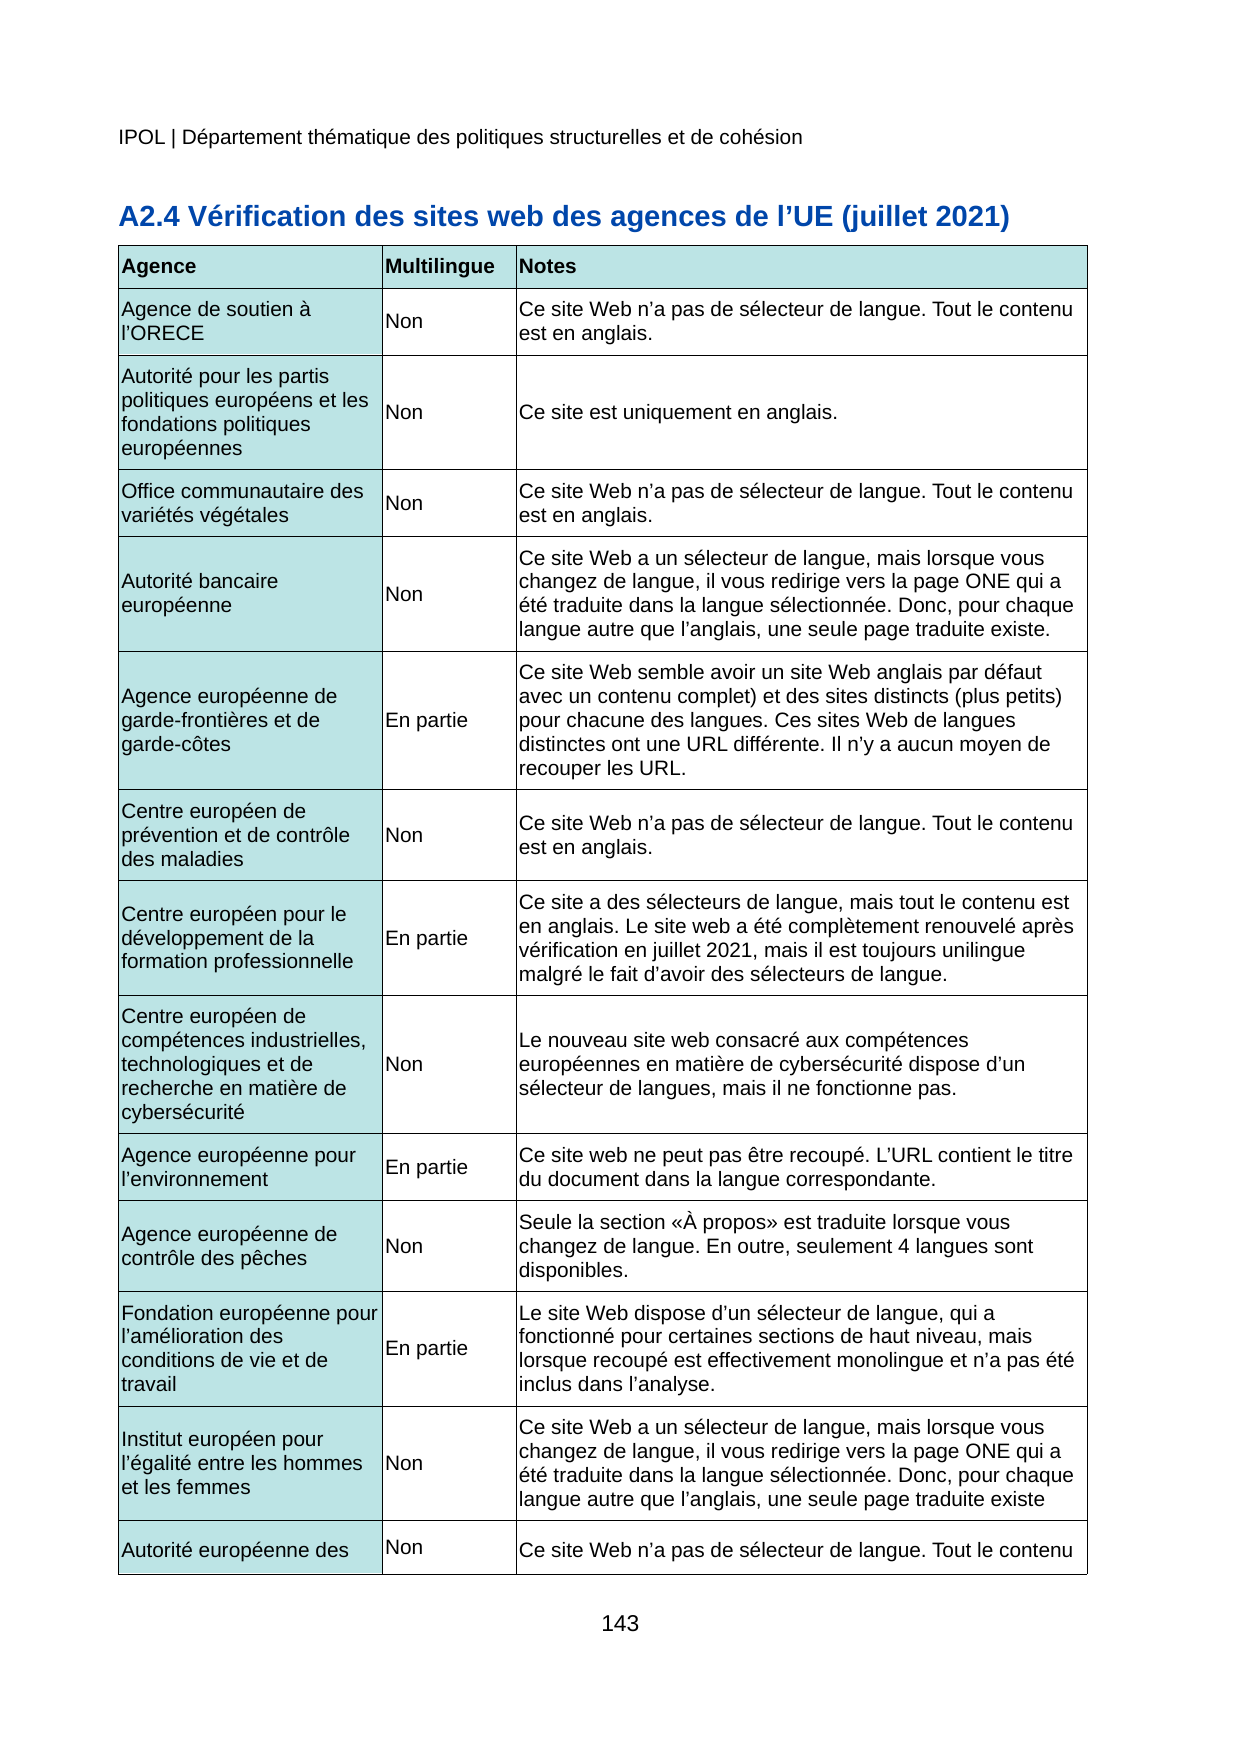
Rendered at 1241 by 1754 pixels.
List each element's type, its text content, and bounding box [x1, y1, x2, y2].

table_cell En partie [383, 652, 516, 789]
table_cell Seule la section «À propos» est traduite lorsque vous changez de langue. En outre, seulement 4 langues sont disponibles. [517, 1201, 1087, 1291]
table_cell Ce site Web n’a pas de sélecteur de langue. Tout le contenu est en anglais. [517, 470, 1087, 536]
table_cell Ce site Web n’a pas de sélecteur de langue. Tout le contenu est en anglais. [517, 289, 1087, 354]
table_cell Agence de soutien à l’ORECE [119, 289, 382, 354]
table_cell Ce site Web a un sélecteur de langue, mais lorsque vous changez de langue, il vous redirige vers la page ONE qui a été traduite dans la langue sélectionnée. Donc, pour chaque langue autre que l’anglais, une seule page traduite existe [517, 1407, 1087, 1520]
table_cell Ce site Web a un sélecteur de langue, mais lorsque vous changez de langue, il vous redirige vers la page ONE qui a été traduite dans la langue sélectionnée. Donc, pour chaque langue autre que l’anglais, une seule page traduite existe. [517, 537, 1087, 651]
table_cell Ce site Web n’a pas de sélecteur de langue. Tout le contenu [517, 1521, 1087, 1573]
table_cell Centre européen de prévention et de contrôle des maladies [119, 790, 382, 880]
table_cell Institut européen pour l’égalité entre les hommes et les femmes [119, 1407, 382, 1520]
subtitle A2.4 Vérification des sites web des agences de l’UE (juillet 2021) [118, 199, 1122, 232]
table_cell En partie [383, 1292, 516, 1406]
table_cell Non [383, 996, 516, 1133]
table_cell Non [383, 1201, 516, 1291]
table_cell Agence européenne pour l’environnement [119, 1134, 382, 1200]
table_cell Agence européenne de garde-frontières et de garde-côtes [119, 652, 382, 789]
table_cell Agence européenne de contrôle des pêches [119, 1201, 382, 1291]
table_cell Ce site est uniquement en anglais. [517, 356, 1087, 469]
table_header Agence [119, 246, 382, 288]
table_cell Autorité bancaire européenne [119, 537, 382, 651]
table_cell Ce site Web semble avoir un site Web anglais par défaut avec un contenu complet) et des sites distincts (plus petits) pour chacune des langues. Ces sites Web de langues distinctes ont une URL différente. Il n’y a aucun moyen de recouper les URL. [517, 652, 1087, 789]
table_cell Office communautaire des variétés végétales [119, 470, 382, 536]
table_cell Autorité pour les partis politiques européens et les fondations politiques européennes [119, 356, 382, 469]
table_header Notes [517, 246, 1087, 288]
table_cell Centre européen pour le développement de la formation professionnelle [119, 881, 382, 995]
table_cell Non [383, 470, 516, 536]
table_cell Non [383, 1521, 516, 1573]
table_header Multilingue [383, 246, 516, 288]
table_cell Ce site a des sélecteurs de langue, mais tout le contenu est en anglais. Le site web a été complètement renouvelé après vérification en juillet 2021, mais il est toujours unilingue malgré le fait d’avoir des sélecteurs de langue. [517, 881, 1087, 995]
table_cell Fondation européenne pour l’amélioration des conditions de vie et de travail [119, 1292, 382, 1406]
table_cell Ce site web ne peut pas être recoupé. L’URL contient le titre du document dans la langue correspondante. [517, 1134, 1087, 1200]
table_cell Non [383, 1407, 516, 1520]
table_cell Non [383, 537, 516, 651]
table_cell Non [383, 790, 516, 880]
table_cell Non [383, 356, 516, 469]
table_cell Le nouveau site web consacré aux compétences européennes en matière de cybersécurité dispose d’un sélecteur de langues, mais il ne fonctionne pas. [517, 996, 1087, 1133]
table_cell Autorité européenne des [119, 1521, 382, 1573]
table_cell Non [383, 289, 516, 354]
table_cell En partie [383, 1134, 516, 1200]
table_cell Le site Web dispose d’un sélecteur de langue, qui a fonctionné pour certaines sections de haut niveau, mais lorsque recoupé est effectivement monolingue et n’a pas été inclus dans l’analyse. [517, 1292, 1087, 1406]
table_cell Centre européen de compétences industrielles, technologiques et de recherche en matière de cybersécurité [119, 996, 382, 1133]
table_cell En partie [383, 881, 516, 995]
table_cell Ce site Web n’a pas de sélecteur de langue. Tout le contenu est en anglais. [517, 790, 1087, 880]
